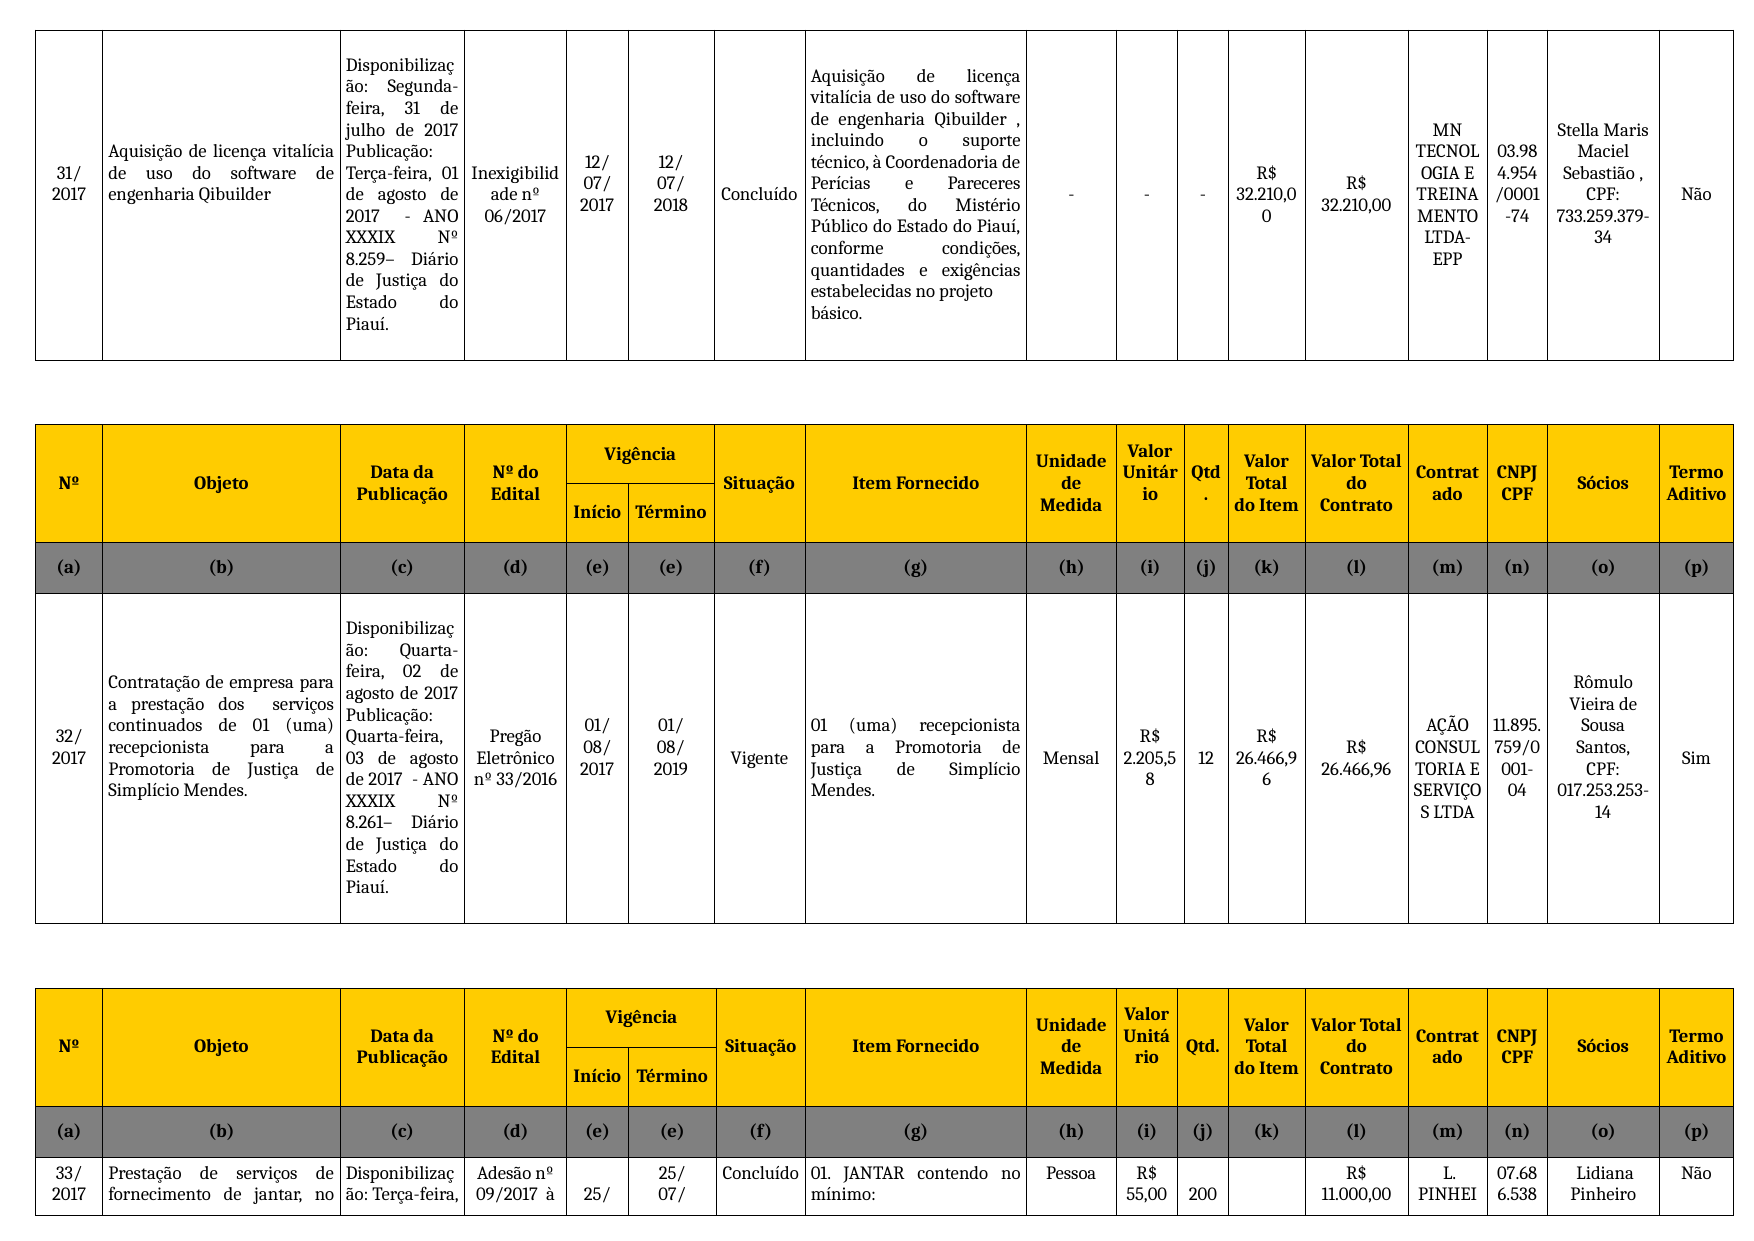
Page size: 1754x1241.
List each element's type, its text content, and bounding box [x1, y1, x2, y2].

table_header Situação [715, 425, 805, 542]
table_cell (n) [1488, 543, 1547, 593]
table_cell Não [1660, 31, 1733, 359]
table_cell (b) [103, 543, 340, 593]
table_cell (m) [1409, 1107, 1487, 1157]
table_cell Término [629, 1048, 716, 1106]
table_header Valor Unitário [1117, 989, 1177, 1106]
table_cell Não [1660, 1158, 1733, 1215]
table_cell (g) [806, 543, 1026, 593]
table_cell Rômulo Vieira de Sousa Santos, CPF: 017.253.253-14 [1548, 594, 1659, 923]
table_header Contratado [1409, 989, 1487, 1106]
table_cell (e) [629, 1107, 716, 1157]
table_cell 01. JANTAR contendo no mínimo: [806, 1158, 1026, 1215]
table_header Termo Aditivo [1660, 425, 1733, 542]
table_header Nº [36, 989, 102, 1106]
table_cell (l) [1306, 543, 1408, 593]
table_cell (n) [1488, 1107, 1547, 1157]
table_header Objeto [103, 989, 340, 1106]
table_cell 32/ 2017 [36, 594, 102, 923]
table_header CNPJ CPF [1488, 989, 1547, 1106]
table_cell Contratação de empresa para a prestação dos serviços continuados de 01 (uma) recepcionista para a Promotoria de Justiça de Simplício Mendes. [103, 594, 340, 923]
table_cell Início [567, 484, 628, 542]
table_cell (d) [465, 543, 566, 593]
table_cell Concluído [715, 31, 805, 359]
table_header Unidade de Medida [1027, 425, 1116, 542]
table_cell (b) [103, 1107, 340, 1157]
table_cell AÇÃO CONSULTORIA E SERVIÇOS LTDA [1409, 594, 1487, 923]
table_cell R$ 11.000,00 [1306, 1158, 1408, 1215]
table_header Nº do Edital [465, 425, 566, 542]
table_cell (o) [1548, 543, 1659, 593]
table_cell 12/ 07/ 2017 [567, 31, 628, 359]
table_cell (i) [1117, 543, 1184, 593]
table_cell Aquisição de licença vitalícia de uso do software de engenharia Qibuilder , incluindo o suporte técnico, à Coordenadoria de Perícias e Pareceres Técnicos, do Mistério Público do Estado do Piauí, conforme condições, quantidades e exigências estabelecidas no projeto básico. [806, 31, 1026, 359]
table_cell (d) [465, 1107, 566, 1157]
table_header Valor Total do Contrato [1306, 425, 1408, 542]
table_cell L. PINHEI [1409, 1158, 1487, 1215]
table_cell R$ 26.466,96 [1229, 594, 1305, 923]
table_cell Início [567, 1048, 628, 1106]
table_cell 01/ 08/ 2019 [629, 594, 714, 923]
table_cell Mensal [1027, 594, 1116, 923]
table_header Vigência [567, 989, 716, 1047]
table_cell (o) [1548, 1107, 1659, 1157]
table_cell MN TECNOLOGIA E TREINAMENTO LTDA- EPP [1409, 31, 1487, 359]
table_cell Disponibilização: Quarta-feira, 02 de agosto de 2017 Publicação: Quarta-feira, 03 de agosto de 2017 - ANO XXXIX Nº 8.261– Diário de Justiça do Estado do Piauí. [341, 594, 464, 923]
table_cell Lidiana Pinheiro [1548, 1158, 1659, 1215]
table_cell 12 [1185, 594, 1228, 923]
table_cell R$ 2.205,58 [1117, 594, 1184, 923]
table_cell (p) [1660, 543, 1733, 593]
table_cell (a) [36, 1107, 102, 1157]
table_header Nº [36, 425, 102, 542]
table_header CNPJ CPF [1488, 425, 1547, 542]
table_header Valor Total do Contrato [1306, 989, 1408, 1106]
table_header Contratado [1409, 425, 1487, 542]
table_cell R$ 32.210,00 [1306, 31, 1408, 359]
table_cell 25/ [567, 1158, 628, 1215]
table_cell 25/ 07/ [629, 1158, 716, 1215]
table_cell (l) [1306, 1107, 1408, 1157]
table_cell (p) [1660, 1107, 1733, 1157]
table_cell (h) [1027, 1107, 1116, 1157]
table_cell 01 (uma) recepcionista para a Promotoria de Justiça de Simplício Mendes. [806, 594, 1026, 923]
table_cell R$ 32.210,00 [1229, 31, 1305, 359]
table_header Data da Publicação [341, 989, 464, 1106]
table_header Sócios [1548, 425, 1659, 542]
table_cell - [1027, 31, 1116, 359]
table_cell 03.984.954/0001-74 [1488, 31, 1547, 359]
table_header Sócios [1548, 989, 1659, 1106]
table_cell Disponibilização: Segunda-feira, 31 de julho de 2017 Publicação: Terça-feira, 01 de agosto de 2017 - ANO XXXIX Nº 8.259– Diário de Justiça do Estado do Piauí. [341, 31, 464, 359]
table_cell (k) [1229, 1107, 1305, 1157]
table_header Nº do Edital [465, 989, 566, 1106]
table_cell Adesão nº 09/2017 à [465, 1158, 566, 1215]
table_cell (h) [1027, 543, 1116, 593]
table_cell 12/ 07/ 2018 [629, 31, 714, 359]
table_cell 01/ 08/ 2017 [567, 594, 628, 923]
table_cell (e) [567, 543, 628, 593]
table_header Unidade de Medida [1027, 989, 1116, 1106]
table_cell Vigente [715, 594, 805, 923]
table_cell Término [629, 484, 714, 542]
table_header Item Fornecido [806, 989, 1026, 1106]
table_cell R$ 55,00 [1117, 1158, 1177, 1215]
table_cell 200 [1178, 1158, 1228, 1215]
table_cell (j) [1185, 543, 1228, 593]
table_header Qtd. [1178, 989, 1228, 1106]
table_cell (i) [1117, 1107, 1177, 1157]
table_cell [1229, 1158, 1305, 1215]
table_header Item Fornecido [806, 425, 1026, 542]
table_header Qtd. [1185, 425, 1228, 542]
table_cell Pregão Eletrônico nº 33/2016 [465, 594, 566, 923]
table_cell Prestação de serviços de fornecimento de jantar, no [103, 1158, 340, 1215]
table_cell Inexigibilidade nº 06/2017 [465, 31, 566, 359]
table_header Vigência [567, 425, 714, 483]
table_cell Disponibilização: Terça-feira, [341, 1158, 464, 1215]
table_cell (a) [36, 543, 102, 593]
table_cell Aquisição de licença vitalícia de uso do software de engenharia Qibuilder [103, 31, 340, 359]
table_cell 07.686.538 [1488, 1158, 1547, 1215]
table_header Valor Total do Item [1229, 425, 1305, 542]
table_cell Sim [1660, 594, 1733, 923]
table_cell (c) [341, 543, 464, 593]
table_cell Concluído [717, 1158, 805, 1215]
table_cell Pessoa [1027, 1158, 1116, 1215]
table_header Data da Publicação [341, 425, 464, 542]
table_cell 31/ 2017 [36, 31, 102, 359]
table_cell (e) [567, 1107, 628, 1157]
table_header Objeto [103, 425, 340, 542]
table_cell R$ 26.466,96 [1306, 594, 1408, 923]
table_cell Stella Maris Maciel Sebastião , CPF: 733.259.379-34 [1548, 31, 1659, 359]
table_cell 33/ 2017 [36, 1158, 102, 1215]
table_cell (f) [717, 1107, 805, 1157]
table_header Valor Unitário [1117, 425, 1184, 542]
table_cell (c) [341, 1107, 464, 1157]
table_cell - [1117, 31, 1177, 359]
table_cell (g) [806, 1107, 1026, 1157]
table_header Situação [717, 989, 805, 1106]
table_cell (f) [715, 543, 805, 593]
table_cell - [1178, 31, 1228, 359]
table_cell 11.895.759/0001-04 [1488, 594, 1547, 923]
table_header Valor Total do Item [1229, 989, 1305, 1106]
table_cell (e) [629, 543, 714, 593]
table_cell (k) [1229, 543, 1305, 593]
table_cell (j) [1178, 1107, 1228, 1157]
table_header Termo Aditivo [1660, 989, 1733, 1106]
table_cell (m) [1409, 543, 1487, 593]
